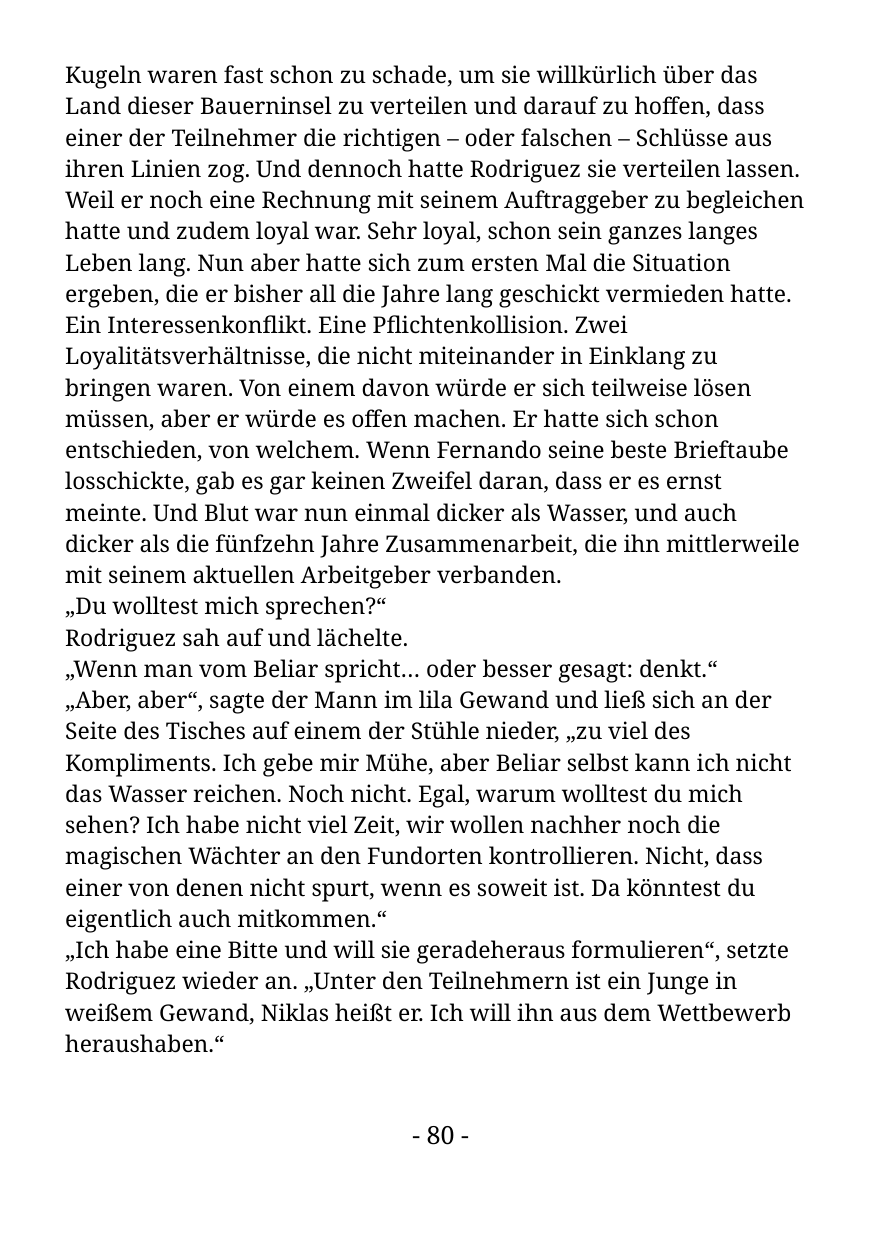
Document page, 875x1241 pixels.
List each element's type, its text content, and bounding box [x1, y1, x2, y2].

text Kugeln waren fast schon zu schade, um sie willkürlich über das Land dieser Bauerninsel zu verteilen und darauf zu hoffen, dass einer der Teilnehmer die richtigen – oder falschen – Schlüsse aus ihren Linien zog. Und dennoch hatte Rodriguez sie verteilen lassen. Weil er noch eine Rechnung mit seinem Auftraggeber zu begleichen hatte und zudem loyal war. Sehr loyal, schon sein ganzes langes Leben lang. Nun aber hatte sich zum ersten Mal die Situation ergeben, die er bisher all die Jahre lang geschickt vermieden hatte. Ein Interessenkonflikt. Eine Pflichtenkollision. Zwei Loyalitätsverhältnisse, die nicht miteinander in Einklang zu bringen waren. Von einem davon würde er sich teilweise lösen müssen, aber er würde es offen machen. Er hatte sich schon entschieden, von welchem. Wenn Fernando seine beste Brieftaube losschickte, gab es gar keinen Zweifel daran, dass er es ernst meinte. Und Blut war nun einmal dicker als Wasser, und auch dicker als die fünfzehn Jahre Zusammenarbeit, die ihn mittlerweile mit seinem aktuellen Arbeitgeber verbanden. „Du wolltest mich sprechen?“ Rodriguez sah auf und lächelte. „Wenn man vom Beliar spricht… oder besser gesagt: denkt.“ „Aber, aber“, sagte der Mann im lila Gewand und ließ sich an der Seite des Tisches auf einem der Stühle nieder, „zu viel des Kompliments. Ich gebe mir Mühe, aber Beliar selbst kann ich nicht das Wasser reichen. Noch nicht. Egal, warum wolltest du mich sehen? Ich habe nicht viel Zeit, wir wollen nachher noch die magischen Wächter an den Fundorten kontrollieren. Nicht, dass einer von denen nicht spurt, wenn es soweit ist. Da könntest du eigentlich auch mitkommen.“ „Ich habe eine Bitte und will sie geradeheraus formulieren“, setzte Rodriguez wieder an. „Unter den Teilnehmern ist ein Junge in weißem Gewand, Niklas heißt er. Ich will ihn aus dem Wettbewerb heraushaben.“ [65, 59, 809, 1059]
